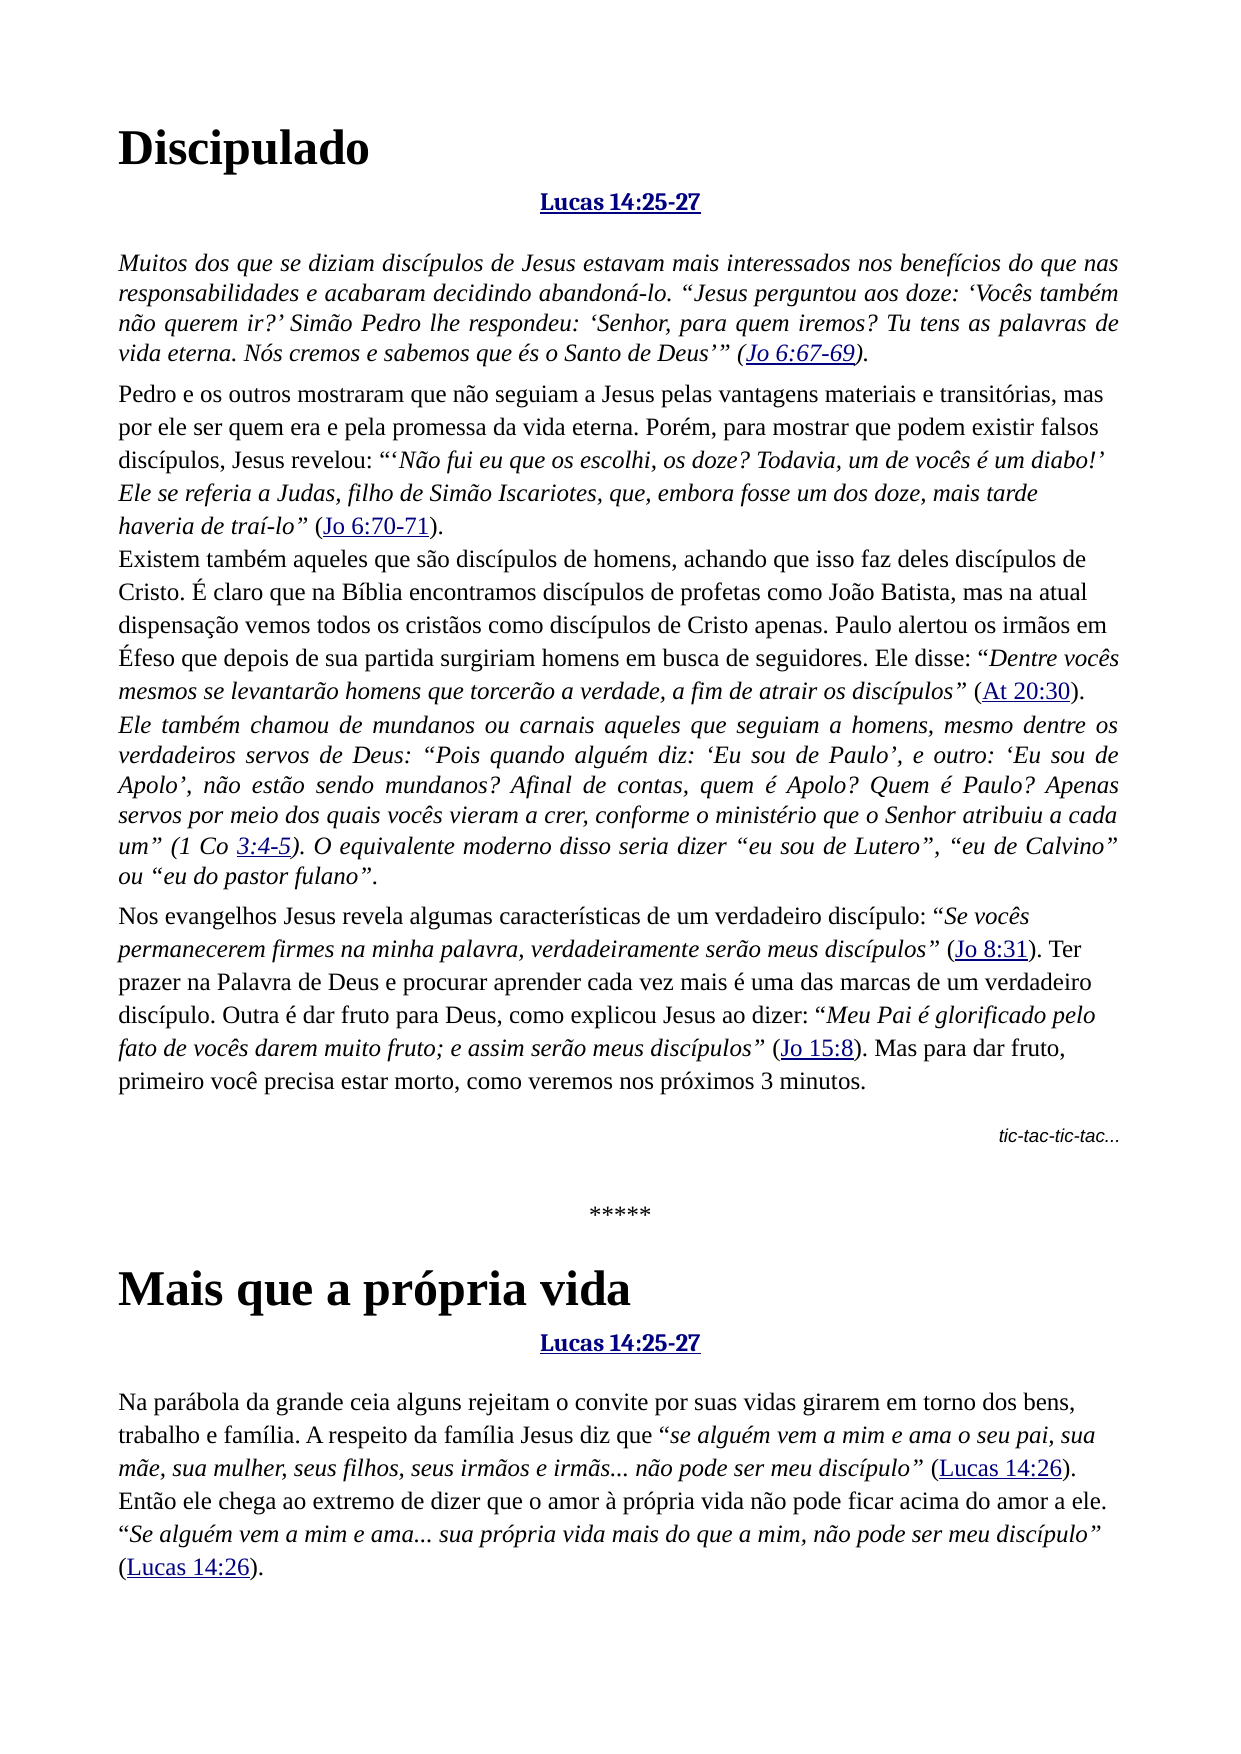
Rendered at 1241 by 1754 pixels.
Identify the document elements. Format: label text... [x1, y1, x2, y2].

text tic-tac-tic-tac... [118, 1125, 1122, 1146]
text Lucas 14:25-27 [118, 1328, 1122, 1357]
text Na parábola da grande ceia alguns rejeitam o convite por suas vidas girarem em torno dos bens, trabalho e família. A respeito da família Jesus diz que “se alguém vem a mim e ama o seu pai, sua mãe, sua mulher, seus filhos, seus irmãos e irmãs... não pode ser meu discípulo” (Lucas 14:26). Então ele chega ao extremo de dizer que o amor à própria vida não pode ficar acima do amor a ele. “Se alguém vem a mim e ama... sua própria vida mais do que a mim, não pode ser meu discípulo” (Lucas 14:26). [118, 1387, 1122, 1581]
subtitle Mais que a própria vida [118, 1258, 1122, 1316]
text Existem também aqueles que são discípulos de homens, achando que isso faz deles discípulos de Cristo. É claro que na Bíblia encontramos discípulos de profetas como João Batista, mas na atual dispensação vemos todos os cristãos como discípulos de Cristo apenas. Paulo alertou os irmãos em Éfeso que depois de sua partida surgiriam homens em busca de seguidores. Ele disse: “Dentre vocês mesmos se levantarão homens que torcerão a verdade, a fim de atrair os discípulos” (At 20:30). [118, 544, 1122, 705]
text Ele também chamou de mundanos ou carnais aqueles que seguiam a homens, mesmo dentre os verdadeiros servos de Deus: “Pois quando alguém diz: ‘Eu sou de Paulo’, e outro: ‘Eu sou de Apolo’, não estão sendo mundanos? Afinal de contas, quem é Apolo? Quem é Paulo? Apenas servos por meio dos quais vocês vieram a crer, conforme o ministério que o Senhor atribuiu a cada um” (1 Co 3:4-5). O equivalente moderno disso seria dizer “eu sou de Lutero”, “eu de Calvino” ou “eu do pastor fulano”. [118, 709, 1122, 889]
text Muitos dos que se diziam discípulos de Jesus estavam mais interessados nos benefícios do que nas responsabilidades e acabaram decidindo abandoná-lo. “Jesus perguntou aos doze: ‘Vocês também não querem ir?’ Simão Pedro lhe respondeu: ‘Senhor, para quem iremos? Tu tens as palavras de vida eterna. Nós cremos e sabemos que és o Santo de Deus’” (Jo 6:67-69). [118, 247, 1122, 367]
text Lucas 14:25-27 [118, 188, 1122, 217]
text Pedro e os outros mostraram que não seguiam a Jesus pelas vantagens materiais e transitórias, mas por ele ser quem era e pela promessa da vida eterna. Porém, para mostrar que podem existir falsos discípulos, Jesus revelou: “‘Não fui eu que os escolhi, os doze? Todavia, um de vocês é um diabo!’ Ele se referia a Judas, filho de Simão Iscariotes, que, embora fosse um dos doze, mais tarde haveria de traí-lo” (Jo 6:70-71). [118, 379, 1122, 539]
subtitle Discipulado [118, 118, 1122, 176]
text ***** [118, 1201, 1122, 1229]
text Nos evangelhos Jesus revela algumas características de um verdadeiro discípulo: “Se vocês permanecerem firmes na minha palavra, verdadeiramente serão meus discípulos” (Jo 8:31). Ter prazer na Palavra de Deus e procurar aprender cada vez mais é uma das marcas de um verdadeiro discípulo. Outra é dar fruto para Deus, como explicou Jesus ao dizer: “Meu Pai é glorificado pelo fato de vocês darem muito fruto; e assim serão meus discípulos” (Jo 15:8). Mas para dar fruto, primeiro você precisa estar morto, como veremos nos próximos 3 minutos. [118, 901, 1122, 1095]
